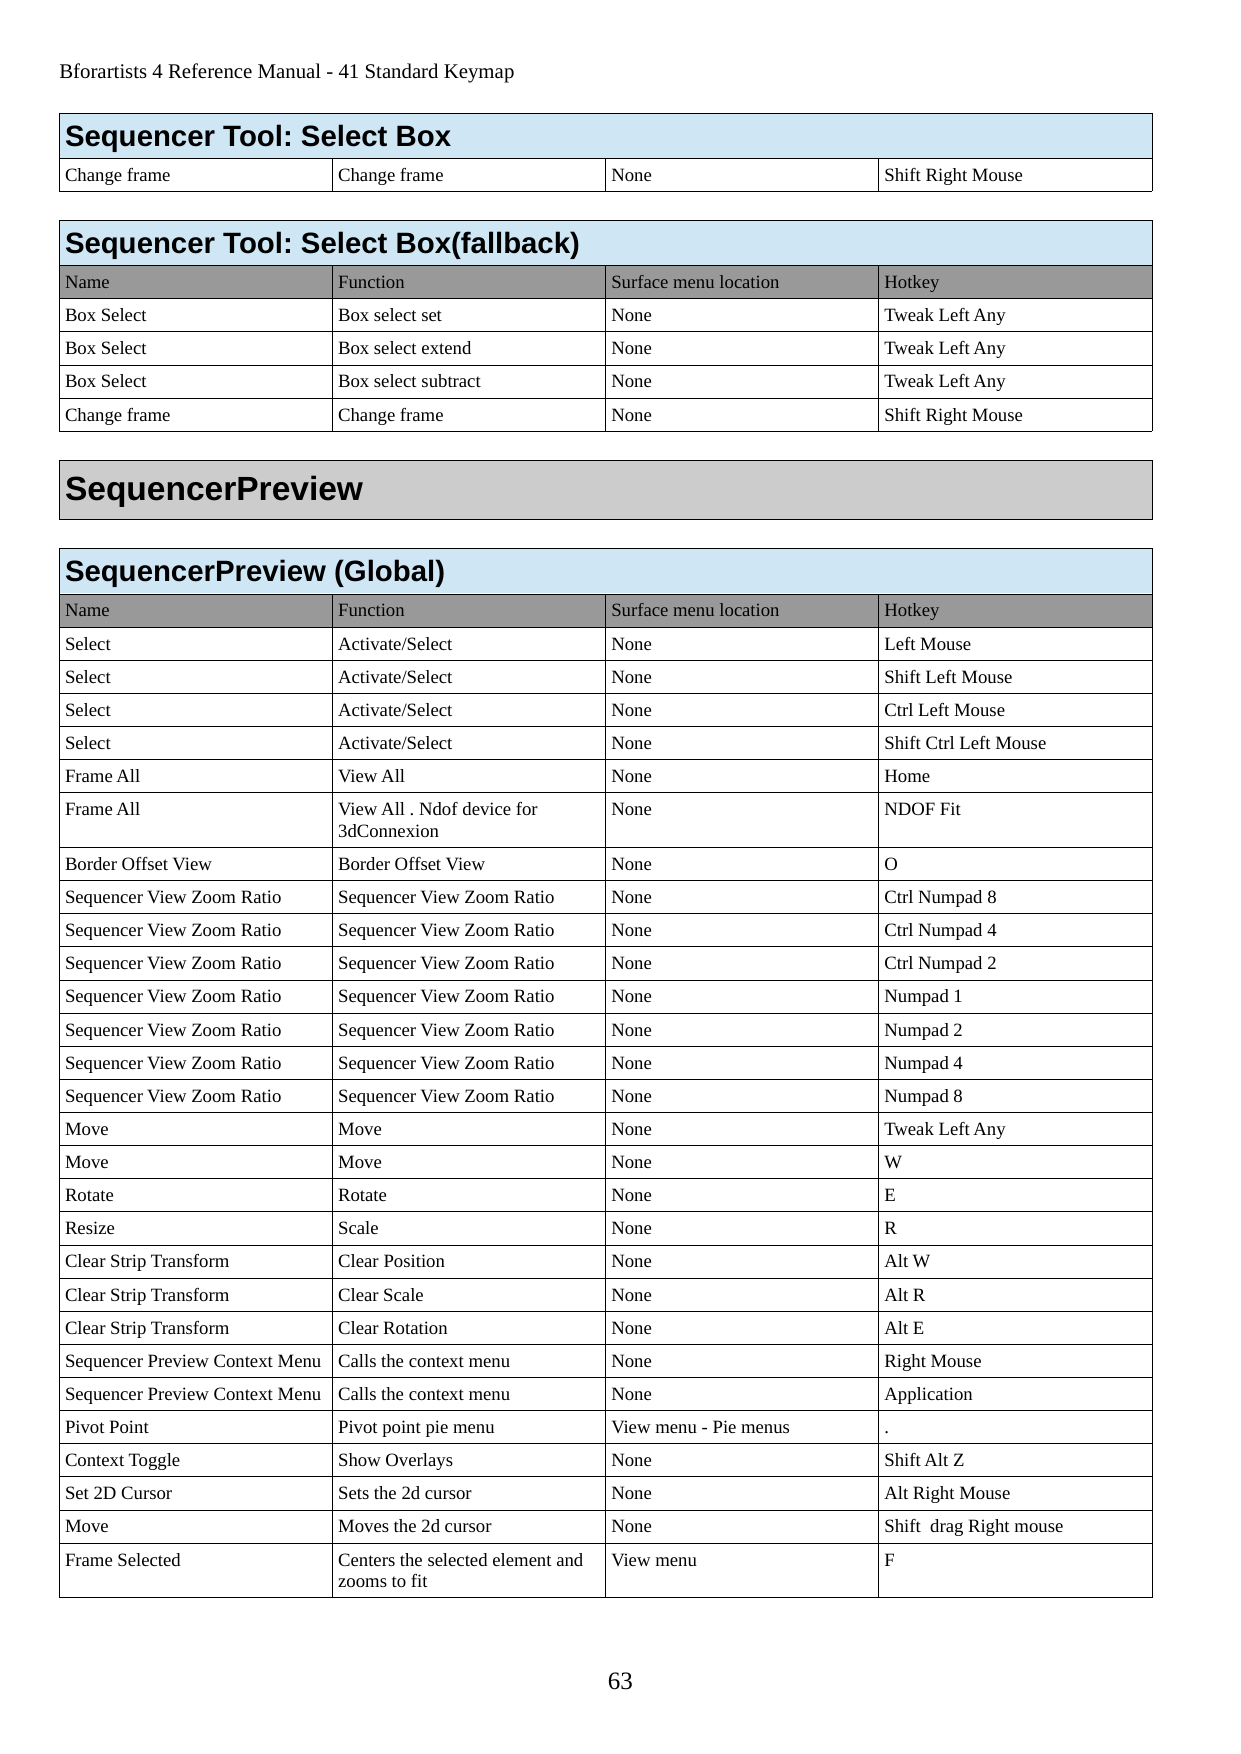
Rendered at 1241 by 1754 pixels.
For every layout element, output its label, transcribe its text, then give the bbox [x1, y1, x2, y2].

table_cell Scale [333, 1212, 605, 1244]
table_cell Move [60, 1113, 332, 1145]
table_cell None [606, 760, 878, 792]
table_cell None [606, 694, 878, 726]
table_cell Sequencer View Zoom Ratio [60, 947, 332, 979]
table_cell Function [333, 266, 605, 298]
table_cell Box Select [60, 299, 332, 331]
table_cell R [879, 1212, 1152, 1244]
table_cell Shift Left Mouse [879, 661, 1152, 693]
table_cell Alt Right Mouse [879, 1477, 1152, 1509]
table_cell Tweak Left Any [879, 332, 1152, 364]
table_cell Hotkey [879, 266, 1152, 298]
table_cell Left Mouse [879, 628, 1152, 660]
table_cell None [606, 848, 878, 880]
table_cell Tweak Left Any [879, 366, 1152, 398]
table_cell None [606, 1113, 878, 1145]
table_cell Numpad 4 [879, 1047, 1152, 1079]
table_cell Calls the context menu [333, 1378, 605, 1410]
table_cell Frame All [60, 793, 332, 847]
table_cell Name [60, 595, 332, 627]
table_cell None [606, 366, 878, 398]
table_cell Sequencer View Zoom Ratio [333, 1047, 605, 1079]
table_cell Resize [60, 1212, 332, 1244]
table_cell Sequencer Preview Context Menu [60, 1345, 332, 1377]
table_cell W [879, 1146, 1152, 1178]
table_cell None [606, 1080, 878, 1112]
table_cell Shift Alt Z [879, 1444, 1152, 1476]
table_cell Ctrl Numpad 8 [879, 881, 1152, 913]
table_cell Numpad 2 [879, 1014, 1152, 1046]
table_cell Show Overlays [333, 1444, 605, 1476]
table_cell None [606, 1378, 878, 1410]
table_cell Clear Strip Transform [60, 1246, 332, 1278]
table_cell Activate/Select [333, 727, 605, 759]
table_cell Select [60, 628, 332, 660]
table_cell Box select set [333, 299, 605, 331]
table_cell Move [333, 1146, 605, 1178]
table_cell None [606, 299, 878, 331]
table_cell Function [333, 595, 605, 627]
table_cell None [606, 1444, 878, 1476]
table_cell Calls the context menu [333, 1345, 605, 1377]
table_cell Box Select [60, 332, 332, 364]
table_cell Sequencer View Zoom Ratio [60, 881, 332, 913]
table_cell Change frame [60, 399, 332, 431]
table_cell Pivot Point [60, 1411, 332, 1443]
table_cell Sequencer View Zoom Ratio [333, 947, 605, 979]
table_cell None [606, 914, 878, 946]
table_cell Select [60, 661, 332, 693]
table_cell Sequencer View Zoom Ratio [333, 881, 605, 913]
table_cell Tweak Left Any [879, 299, 1152, 331]
table_cell Sequencer View Zoom Ratio [60, 1014, 332, 1046]
table_cell Application [879, 1378, 1152, 1410]
table_cell Select [60, 727, 332, 759]
table_cell Sequencer View Zoom Ratio [60, 981, 332, 1013]
table_header SequencerPreview [60, 461, 1152, 519]
table_cell F [879, 1544, 1152, 1597]
table_cell Activate/Select [333, 661, 605, 693]
table_cell None [606, 1047, 878, 1079]
table_cell Ctrl Left Mouse [879, 694, 1152, 726]
table_cell None [606, 159, 878, 191]
table_cell None [606, 1246, 878, 1278]
table_cell Sets the 2d cursor [333, 1477, 605, 1509]
table_cell Set 2D Cursor [60, 1477, 332, 1509]
table_cell View All . Ndof device for 3dConnexion [333, 793, 605, 847]
table_cell Box select extend [333, 332, 605, 364]
table_cell Border Offset View [333, 848, 605, 880]
table_cell None [606, 332, 878, 364]
table_cell Tweak Left Any [879, 1113, 1152, 1145]
table_cell Change frame [333, 159, 605, 191]
table_cell Shift Right Mouse [879, 159, 1152, 191]
table_cell Rotate [60, 1179, 332, 1211]
table_cell Clear Scale [333, 1279, 605, 1311]
table_cell Change frame [60, 159, 332, 191]
table_cell None [606, 1279, 878, 1311]
table_cell Clear Rotation [333, 1312, 605, 1344]
table_cell Activate/Select [333, 694, 605, 726]
table_cell None [606, 881, 878, 913]
table_cell Box select subtract [333, 366, 605, 398]
table_cell None [606, 1014, 878, 1046]
table_cell Sequencer View Zoom Ratio [333, 1080, 605, 1112]
table_cell Change frame [333, 399, 605, 431]
table_cell Move [60, 1146, 332, 1178]
table_cell Numpad 1 [879, 981, 1152, 1013]
table_cell Ctrl Numpad 4 [879, 914, 1152, 946]
table_cell None [606, 793, 878, 847]
table_cell Surface menu location [606, 266, 878, 298]
table_cell Hotkey [879, 595, 1152, 627]
table_cell Sequencer View Zoom Ratio [60, 1080, 332, 1112]
table_cell None [606, 1477, 878, 1509]
table_cell None [606, 981, 878, 1013]
table_cell Centers the selected element and zooms to fit [333, 1544, 605, 1597]
table_cell Alt W [879, 1246, 1152, 1278]
table_cell Sequencer View Zoom Ratio [333, 914, 605, 946]
table_cell Home [879, 760, 1152, 792]
table_cell . [879, 1411, 1152, 1443]
table_cell Sequencer View Zoom Ratio [333, 981, 605, 1013]
table_cell None [606, 661, 878, 693]
table_cell Ctrl Numpad 2 [879, 947, 1152, 979]
table_cell Box Select [60, 366, 332, 398]
table_cell View menu - Pie menus [606, 1411, 878, 1443]
table_cell Pivot point pie menu [333, 1411, 605, 1443]
table_cell Sequencer Preview Context Menu [60, 1378, 332, 1410]
table_cell View All [333, 760, 605, 792]
table_cell Clear Position [333, 1246, 605, 1278]
table_cell Clear Strip Transform [60, 1279, 332, 1311]
table_cell None [606, 399, 878, 431]
table_cell Numpad 8 [879, 1080, 1152, 1112]
table_cell None [606, 1511, 878, 1543]
table_cell View menu [606, 1544, 878, 1597]
table_cell Border Offset View [60, 848, 332, 880]
table_cell Rotate [333, 1179, 605, 1211]
table_header Sequencer Tool: Select Box [60, 114, 1152, 158]
table_cell Move [60, 1511, 332, 1543]
table_cell Alt E [879, 1312, 1152, 1344]
table_cell None [606, 1179, 878, 1211]
table_cell Sequencer View Zoom Ratio [60, 1047, 332, 1079]
table_cell Select [60, 694, 332, 726]
table_cell Move [333, 1113, 605, 1145]
table_cell Frame Selected [60, 1544, 332, 1597]
table_cell None [606, 947, 878, 979]
table_cell Alt R [879, 1279, 1152, 1311]
table_header Sequencer Tool: Select Box(fallback) [60, 221, 1152, 265]
table_cell None [606, 1146, 878, 1178]
table_cell Shift drag Right mouse [879, 1511, 1152, 1543]
table_cell Context Toggle [60, 1444, 332, 1476]
table_cell None [606, 1345, 878, 1377]
table_cell Right Mouse [879, 1345, 1152, 1377]
table_cell Moves the 2d cursor [333, 1511, 605, 1543]
table_header SequencerPreview (Global) [60, 549, 1152, 593]
table_cell Activate/Select [333, 628, 605, 660]
table_cell Frame All [60, 760, 332, 792]
table_cell Sequencer View Zoom Ratio [60, 914, 332, 946]
table_cell None [606, 1212, 878, 1244]
table_cell Name [60, 266, 332, 298]
table_cell E [879, 1179, 1152, 1211]
table_cell Surface menu location [606, 595, 878, 627]
table_cell NDOF Fit [879, 793, 1152, 847]
table_cell None [606, 727, 878, 759]
table_cell O [879, 848, 1152, 880]
table_cell Clear Strip Transform [60, 1312, 332, 1344]
table_cell Shift Ctrl Left Mouse [879, 727, 1152, 759]
table_cell Shift Right Mouse [879, 399, 1152, 431]
table_cell Sequencer View Zoom Ratio [333, 1014, 605, 1046]
table_cell None [606, 1312, 878, 1344]
table_cell None [606, 628, 878, 660]
